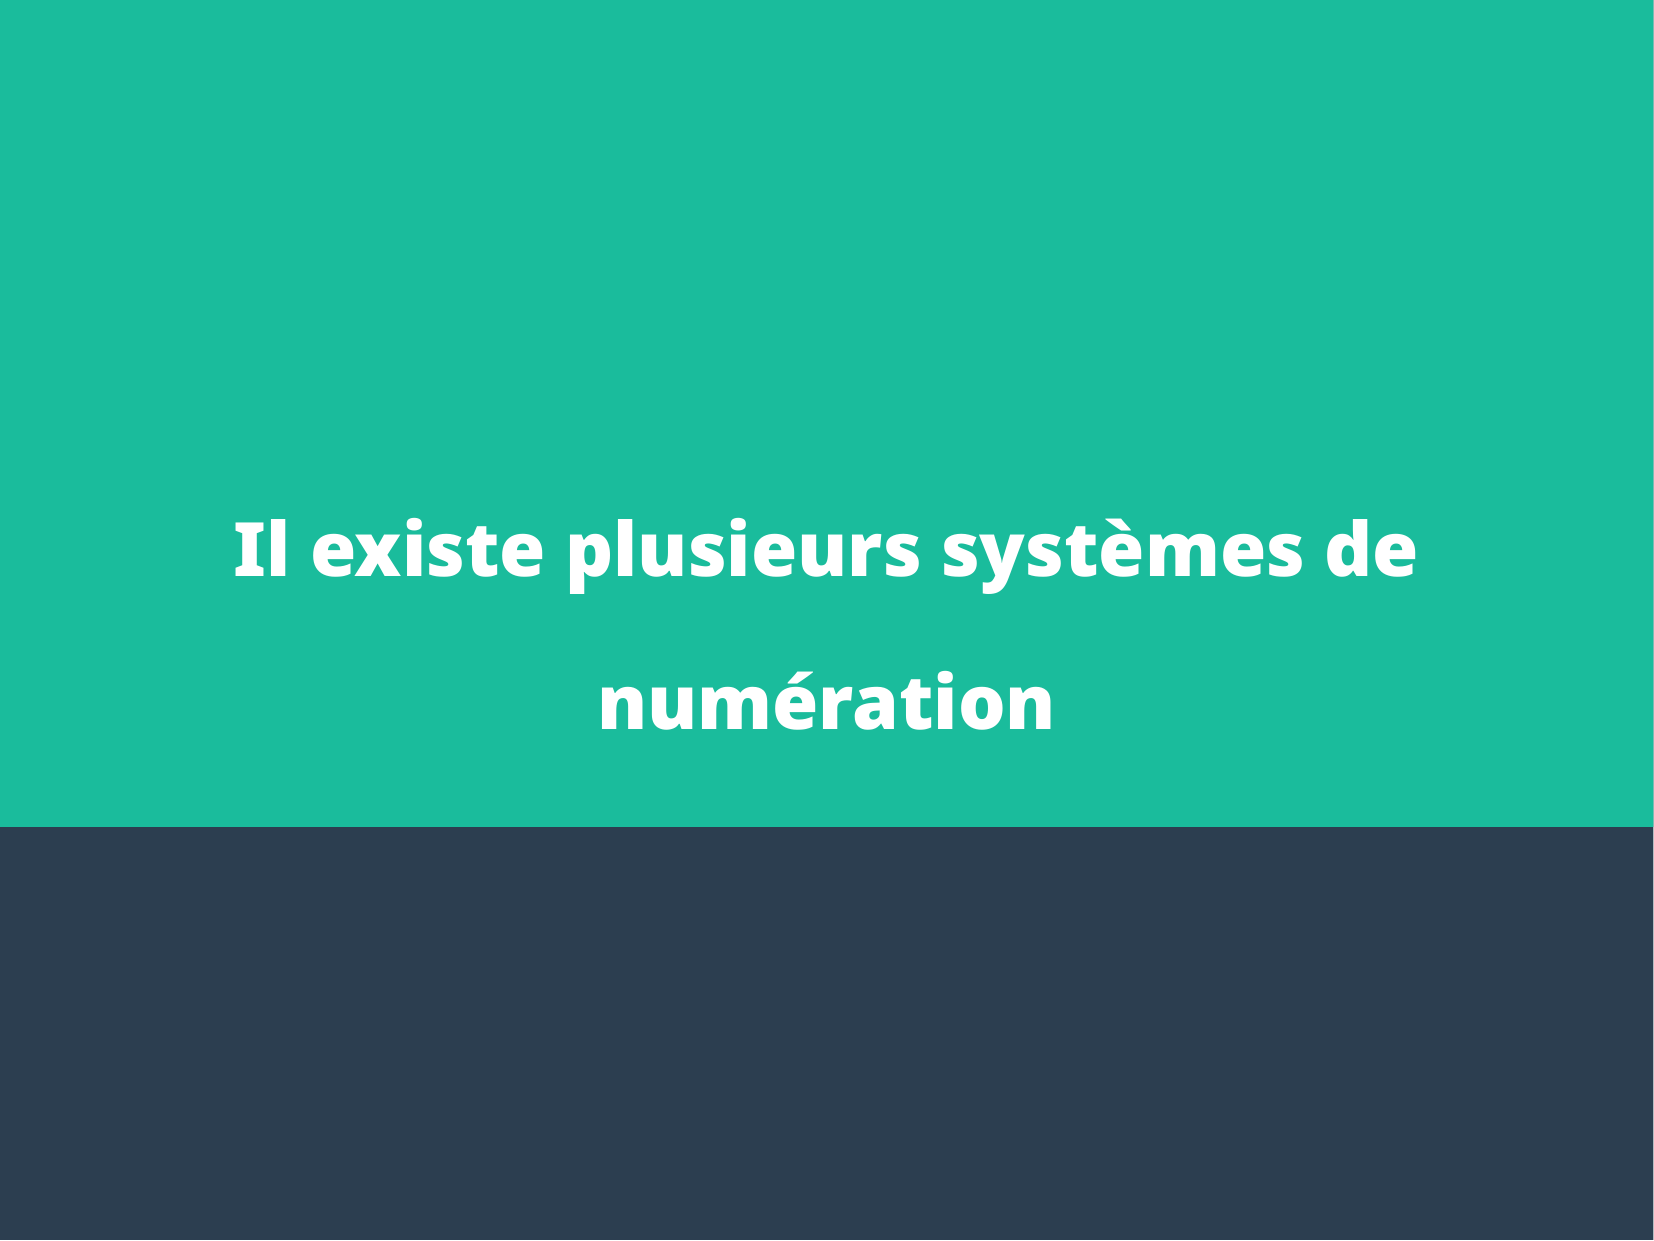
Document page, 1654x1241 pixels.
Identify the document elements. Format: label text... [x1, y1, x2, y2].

title Il existe plusieurs systèmes de numération [59, 445, 1595, 603]
